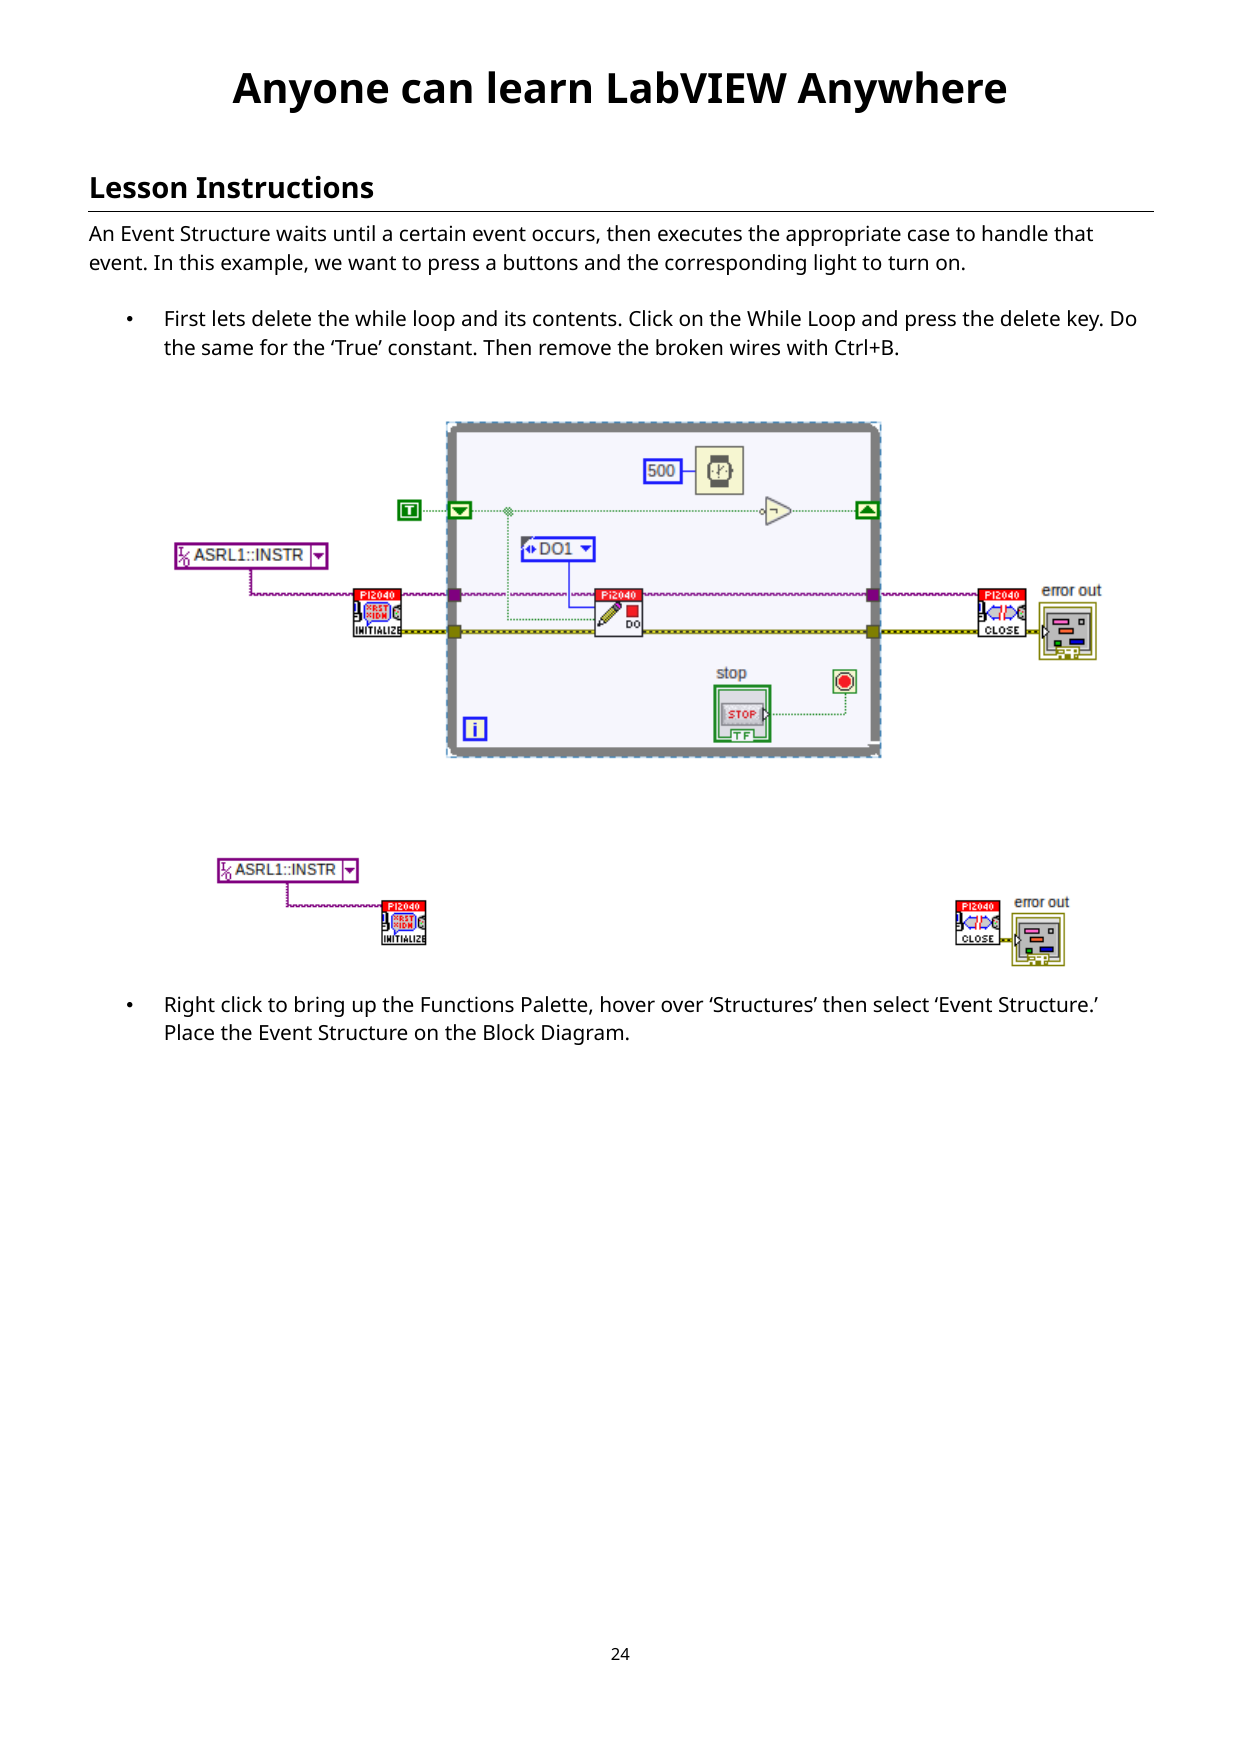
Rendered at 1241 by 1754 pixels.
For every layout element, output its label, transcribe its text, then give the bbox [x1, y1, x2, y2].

picture [178, 824, 1120, 990]
picture [147, 402, 1114, 772]
list Right click to bring up the Functions Palette, hover over ‘Structures’ then select ‘Event Structure.’ Place the Event Structure on the Block Diagram. [126, 990, 1152, 1047]
subtitle Lesson Instructions [88, 167, 1152, 207]
text An Event Structure waits until a certain event occurs, then executes the appropriate case to handle that event. In this example, we want to press a buttons and the corresponding light to turn on. [88, 219, 1152, 276]
list First lets delete the while loop and its contents. Click on the While Loop and press the delete key. Do the same for the ‘True’ constant. Then remove the broken wires with Ctrl+B. [126, 304, 1152, 361]
